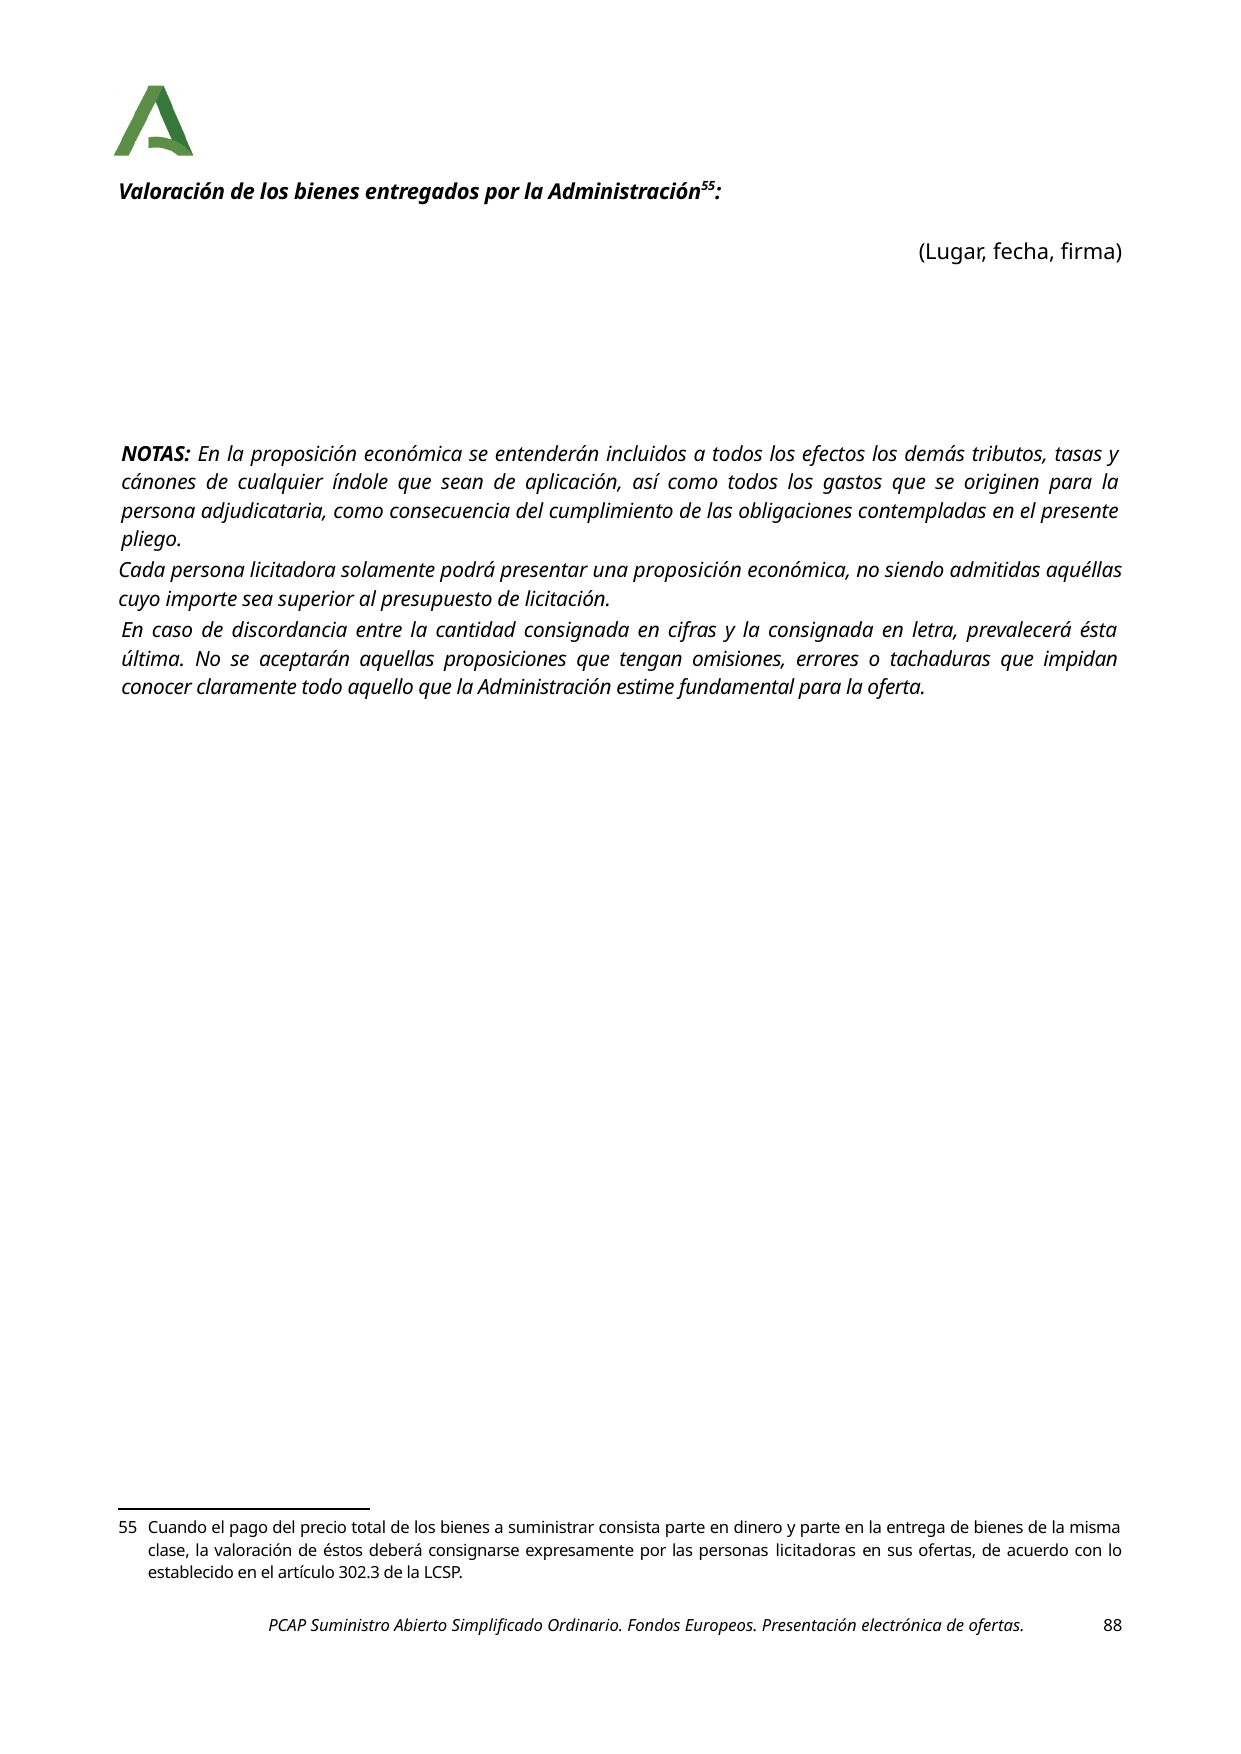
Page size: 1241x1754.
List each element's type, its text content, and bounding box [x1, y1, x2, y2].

text Cuando el pago del precio total de los bienes a suministrar consista parte en dinero y parte en la entrega de bienes de la misma clase, la valoración de éstos deberá consignarse expresamente por las personas licitadoras en sus ofertas, de acuerdo con lo establecido en el artículo 302.3 de la LCSP. [118, 1516, 1122, 1584]
text Cada persona licitadora solamente podrá presentar una proposición económica, no siendo admitidas aquéllas cuyo importe sea superior al presupuesto de licitación. [118, 556, 1122, 612]
text Valoración de los bienes entregados por la Administración: [118, 176, 1122, 206]
picture [109, 81, 198, 160]
text En caso de discordancia entre la cantidad consignada en cifras y la consignada en letra, prevalecerá ésta última. No se aceptarán aquellas proposiciones que tengan omisiones, errores o tachaduras que impidan conocer claramente todo aquello que la Administración estime fundamental para la oferta. [118, 612, 1122, 704]
text (Lugar, fecha, firma) [118, 236, 1122, 266]
text NOTAS: En la proposición económica se entenderán incluidos a todos los efectos los demás tributos, tasas y cánones de cualquier índole que sean de aplicación, así como todos los gastos que se originen para la persona adjudicataria, como consecuencia del cumplimiento de las obligaciones contempladas en el presente pliego. [118, 436, 1122, 556]
